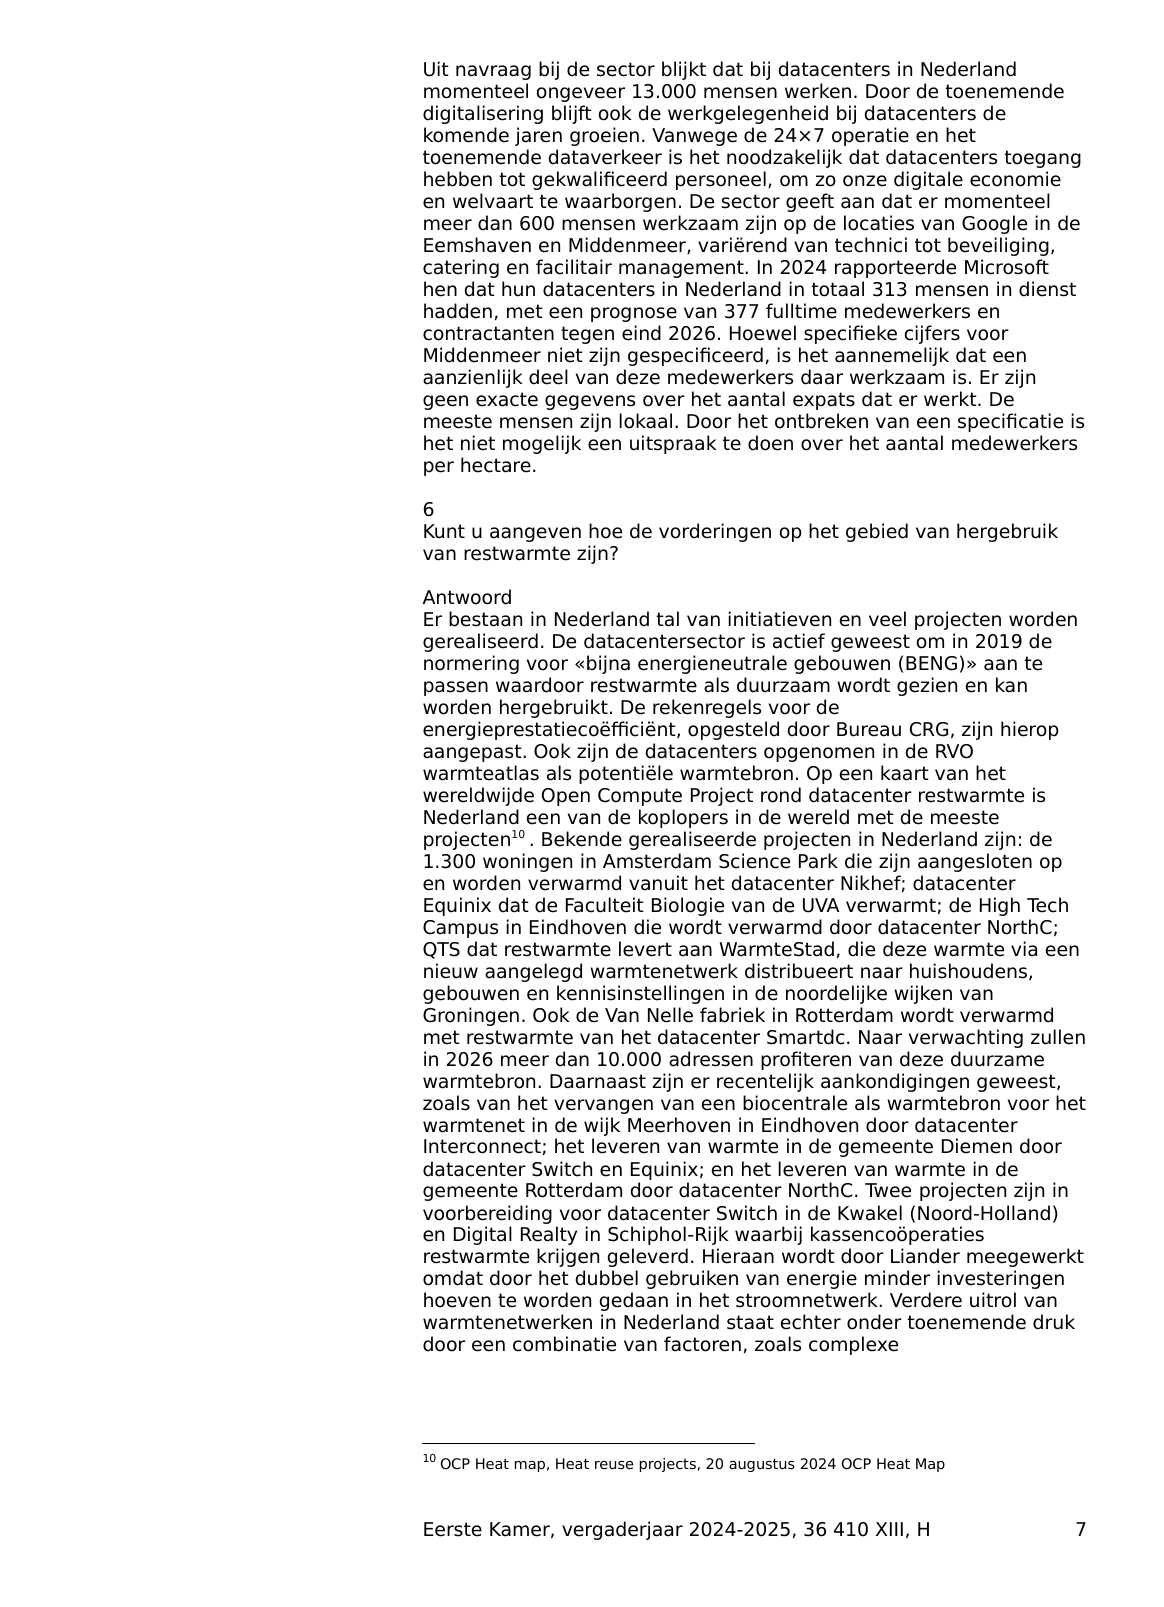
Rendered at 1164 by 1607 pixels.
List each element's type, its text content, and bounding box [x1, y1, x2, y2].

text OCP Heat map, Heat reuse projects, 20 augustus 2024 OCP Heat Map [422, 1452, 1087, 1474]
text Uit navraag bij de sector blijkt dat bij datacenters in Nederland momenteel ongeveer 13.000 mensen werken. Door de toenemende digitalisering blijft ook de werkgelegenheid bij datacenters de komende jaren groeien. Vanwege de 24×7 operatie en het toenemende dataverkeer is het noodzakelijk dat datacenters toegang hebben tot gekwalificeerd personeel, om zo onze digitale economie en welvaart te waarborgen. De sector geeft aan dat er momenteel meer dan 600 mensen werkzaam zijn op de locaties van Google in de Eemshaven en Middenmeer, variërend van technici tot beveiliging, catering en facilitair management. In 2024 rapporteerde Microsoft hen dat hun datacenters in Nederland in totaal 313 mensen in dienst hadden, met een prognose van 377 fulltime medewerkers en contractanten tegen eind 2026. Hoewel specifieke cijfers voor Middenmeer niet zijn gespecificeerd, is het aannemelijk dat een aanzienlijk deel van deze medewerkers daar werkzaam is. Er zijn geen exacte gegevens over het aantal expats dat er werkt. De meeste mensen zijn lokaal. Door het ontbreken van een specificatie is het niet mogelijk een uitspraak te doen over het aantal medewerkers per hectare. [422, 59, 1087, 477]
text 6 [422, 499, 1087, 521]
text Er bestaan in Nederland tal van initiatieven en veel projecten worden gerealiseerd. De datacentersector is actief geweest om in 2019 de normering voor «bijna energieneutrale gebouwen (BENG)» aan te passen waardoor restwarmte als duurzaam wordt gezien en kan worden hergebruikt. De rekenregels voor de energieprestatiecoëfficiënt, opgesteld door Bureau CRG, zijn hierop aangepast. Ook zijn de datacenters opgenomen in de RVO warmteatlas als potentiële warmtebron. Op een kaart van het wereldwijde Open Compute Project rond datacenter restwarmte is Nederland een van de koplopers in de wereld met de meeste projecten. Bekende gerealiseerde projecten in Nederland zijn: de 1.300 woningen in Amsterdam Science Park die zijn aangesloten op en worden verwarmd vanuit het datacenter Nikhef; datacenter Equinix dat de Faculteit Biologie van de UVA verwarmt; de High Tech Campus in Eindhoven die wordt verwarmd door datacenter NorthC; QTS dat restwarmte levert aan WarmteStad, die deze warmte via een nieuw aangelegd warmtenetwerk distribueert naar huishoudens, gebouwen en kennisinstellingen in de noordelijke wijken van Groningen. Ook de Van Nelle fabriek in Rotterdam wordt verwarmd met restwarmte van het datacenter Smartdc. Naar verwachting zullen in 2026 meer dan 10.000 adressen profiteren van deze duurzame warmtebron. Daarnaast zijn er recentelijk aankondigingen geweest, zoals van het vervangen van een biocentrale als warmtebron voor het warmtenet in de wijk Meerhoven in Eindhoven door datacenter Interconnect; het leveren van warmte in de gemeente Diemen door datacenter Switch en Equinix; en het leveren van warmte in de gemeente Rotterdam door datacenter NorthC. Twee projecten zijn in voorbereiding voor datacenter Switch in de Kwakel (Noord-Holland) en Digital Realty in Schiphol-Rijk waarbij kassencoöperaties restwarmte krijgen geleverd. Hieraan wordt door Liander meegewerkt omdat door het dubbel gebruiken van energie minder investeringen hoeven te worden gedaan in het stroomnetwerk. Verdere uitrol van warmtenetwerken in Nederland staat echter onder toenemende druk door een combinatie van factoren, zoals complexe [422, 609, 1087, 1356]
text Kunt u aangeven hoe de vorderingen op het gebied van hergebruik van restwarmte zijn? [422, 521, 1087, 565]
text Antwoord [422, 587, 1087, 609]
